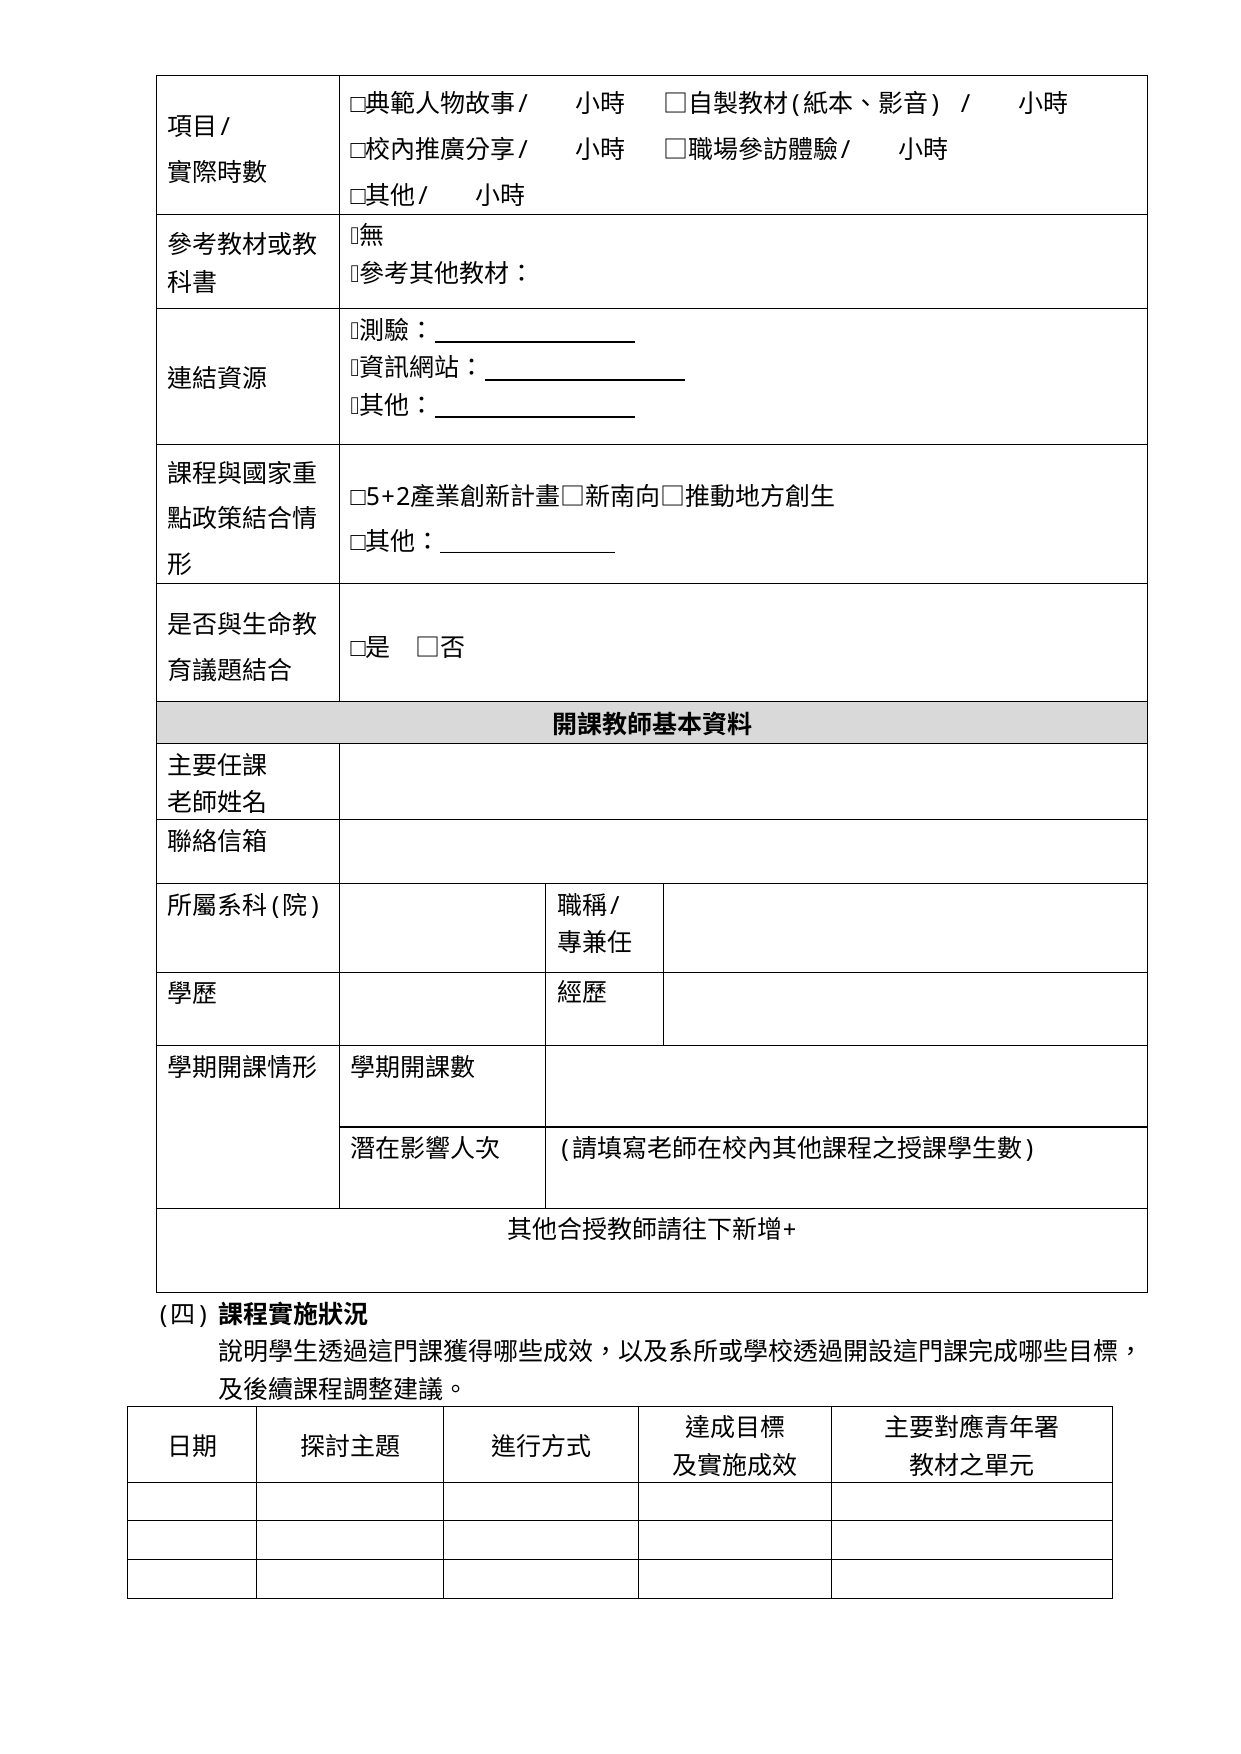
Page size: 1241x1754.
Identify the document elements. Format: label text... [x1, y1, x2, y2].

table_cell [639, 1483, 831, 1520]
table_cell [340, 820, 1147, 883]
table_cell 項目/ 實際時數 [157, 76, 339, 213]
table_cell 主要任課 老師姓名 [157, 744, 339, 819]
table_cell 無 參考其他教材： [340, 215, 1147, 308]
table_cell 學期開課情形 [157, 1046, 339, 1208]
table_cell 學期開課數 [340, 1046, 545, 1126]
table_cell 開課教師基本資料 [157, 702, 1147, 743]
list 課程實施狀況 [156, 1293, 1122, 1331]
table_cell □5+2產業創新計畫□新南向□推動地方創生 □其他：＿＿＿＿＿＿＿ [340, 445, 1147, 583]
table_cell 所屬系科(院) [157, 884, 339, 972]
table_cell 參考教材或教科書 [157, 215, 339, 308]
table_cell 連結資源 [157, 309, 339, 444]
table_header 探討主題 [257, 1407, 443, 1482]
table_cell [257, 1560, 443, 1597]
table_cell [340, 744, 1147, 819]
table_cell [832, 1560, 1112, 1597]
table_header 主要對應青年署 教材之單元 [832, 1407, 1112, 1482]
table_cell [257, 1521, 443, 1559]
table_header 達成目標 及實施成效 [639, 1407, 831, 1482]
table_cell [546, 1046, 1147, 1126]
table_cell 是否與生命教育議題結合 [157, 584, 339, 701]
table_cell (請填寫老師在校內其他課程之授課學生數) [546, 1128, 1147, 1208]
table_header 進行方式 [444, 1407, 638, 1482]
text 說明學生透過這門課獲得哪些成效，以及系所或學校透過開設這門課完成哪些目標，及後續課程調整建議。 [218, 1331, 1122, 1406]
table_cell [128, 1521, 256, 1559]
table_cell [832, 1521, 1112, 1559]
table_cell [257, 1483, 443, 1520]
table_cell [340, 973, 545, 1045]
table_cell [340, 884, 545, 972]
table_cell [444, 1560, 638, 1597]
table_cell 學歷 [157, 973, 339, 1045]
table_cell [128, 1560, 256, 1597]
table_cell [444, 1521, 638, 1559]
table_cell [664, 973, 1147, 1045]
table_cell [128, 1483, 256, 1520]
table_header 日期 [128, 1407, 256, 1482]
table_cell □典範人物故事/ 小時 □自製教材(紙本、影音) / 小時 □校內推廣分享/ 小時 □職場參訪體驗/ 小時 □其他/ 小時 [340, 76, 1147, 213]
table_cell [444, 1483, 638, 1520]
table_cell 測驗： 資訊網站： 其他： [340, 309, 1147, 444]
table_cell 職稱/ 專兼任 [546, 884, 663, 972]
table_cell 其他合授教師請往下新增+ [157, 1209, 1147, 1292]
table_cell □是 □否 [340, 584, 1147, 701]
table_cell [832, 1483, 1112, 1520]
table_cell 潛在影響人次 [340, 1128, 545, 1208]
table_cell 聯絡信箱 [157, 820, 339, 883]
table_cell [664, 884, 1147, 972]
table_cell 經歷 [546, 973, 663, 1045]
table_cell [639, 1560, 831, 1597]
table_cell 課程與國家重點政策結合情形 [157, 445, 339, 583]
table_cell [639, 1521, 831, 1559]
